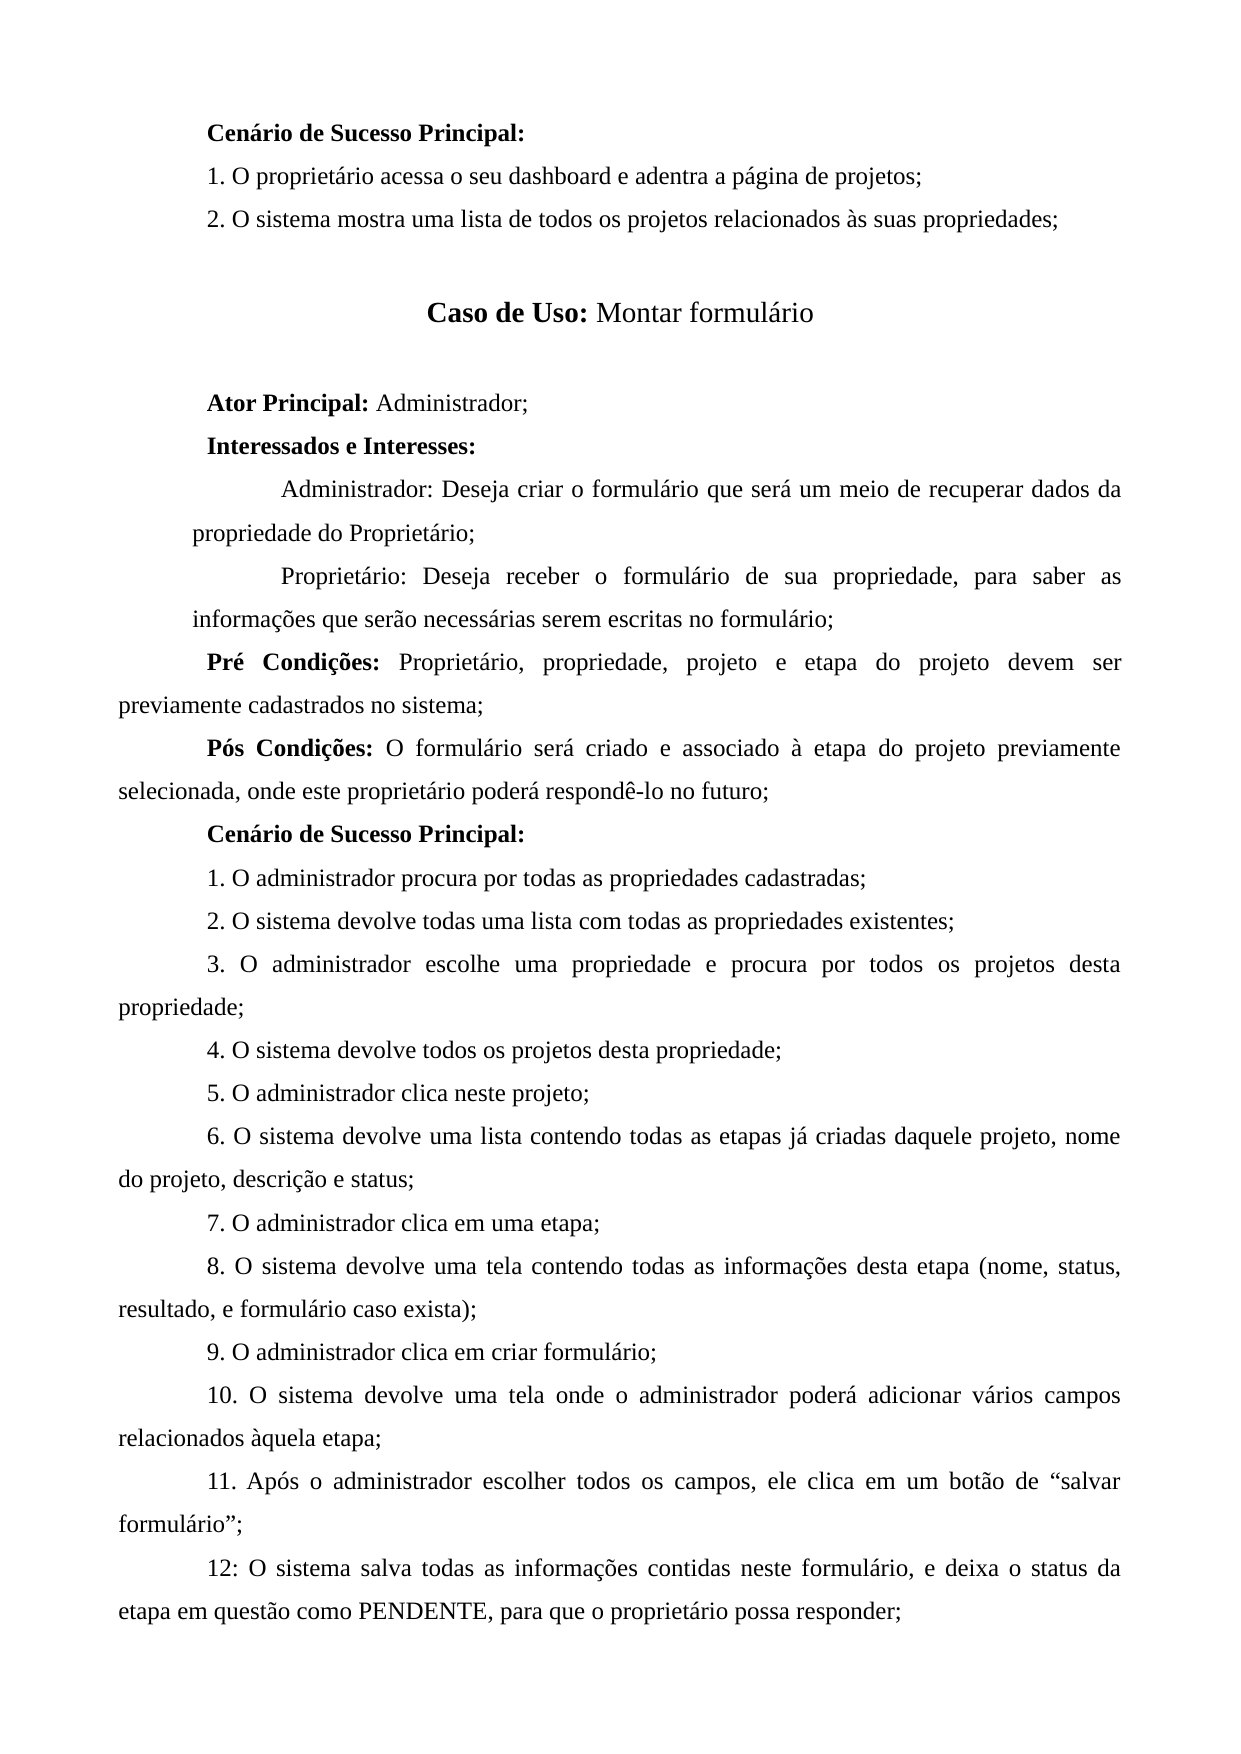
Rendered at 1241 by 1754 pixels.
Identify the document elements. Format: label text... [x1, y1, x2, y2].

text 2. O sistema devolve todas uma lista com todas as propriedades existentes; [118, 906, 1122, 934]
text 12: O sistema salva todas as informações contidas neste formulário, e deixa o status da etapa em questão como PENDENTE, para que o proprietário possa responder; [118, 1553, 1122, 1624]
text Proprietário: Deseja receber o formulário de sua propriedade, para saber as informações que serão necessárias serem escritas no formulário; [192, 561, 1122, 633]
text Pós Condições: O formulário será criado e associado à etapa do projeto previamente selecionada, onde este proprietário poderá respondê-lo no futuro; [118, 733, 1122, 805]
text 1. O proprietário acessa o seu dashboard e adentra a página de projetos; [118, 161, 1122, 190]
text 5. O administrador clica neste projeto; [118, 1078, 1122, 1107]
text 1. O administrador procura por todas as propriedades cadastradas; [118, 863, 1122, 891]
text Interessados e Interesses: [118, 431, 1122, 460]
subtitle Caso de Uso: Montar formulário [118, 295, 1122, 328]
text Pré Condições: Proprietário, propriedade, projeto e etapa do projeto devem ser previamente cadastrados no sistema; [118, 647, 1122, 719]
text Administrador: Deseja criar o formulário que será um meio de recuperar dados da propriedade do Proprietário; [192, 474, 1122, 546]
text 9. O administrador clica em criar formulário; [118, 1337, 1122, 1366]
text Cenário de Sucesso Principal: [118, 819, 1122, 848]
text 11. Após o administrador escolher todos os campos, ele clica em um botão de “salvar formulário”; [118, 1466, 1122, 1538]
text 8. O sistema devolve uma tela contendo todas as informações desta etapa (nome, status, resultado, e formulário caso exista); [118, 1251, 1122, 1323]
text 10. O sistema devolve uma tela onde o administrador poderá adicionar vários campos relacionados àquela etapa; [118, 1380, 1122, 1452]
text Cenário de Sucesso Principal: [118, 118, 1122, 147]
text 6. O sistema devolve uma lista contendo todas as etapas já criadas daquele projeto, nome do projeto, descrição e status; [118, 1121, 1122, 1193]
text Ator Principal: Administrador; [118, 388, 1122, 417]
text 3. O administrador escolhe uma propriedade e procura por todos os projetos desta propriedade; [118, 949, 1122, 1021]
text 7. O administrador clica em uma etapa; [118, 1208, 1122, 1236]
text 4. O sistema devolve todos os projetos desta propriedade; [118, 1035, 1122, 1064]
text 2. O sistema mostra uma lista de todos os projetos relacionados às suas propriedades; [118, 204, 1122, 233]
